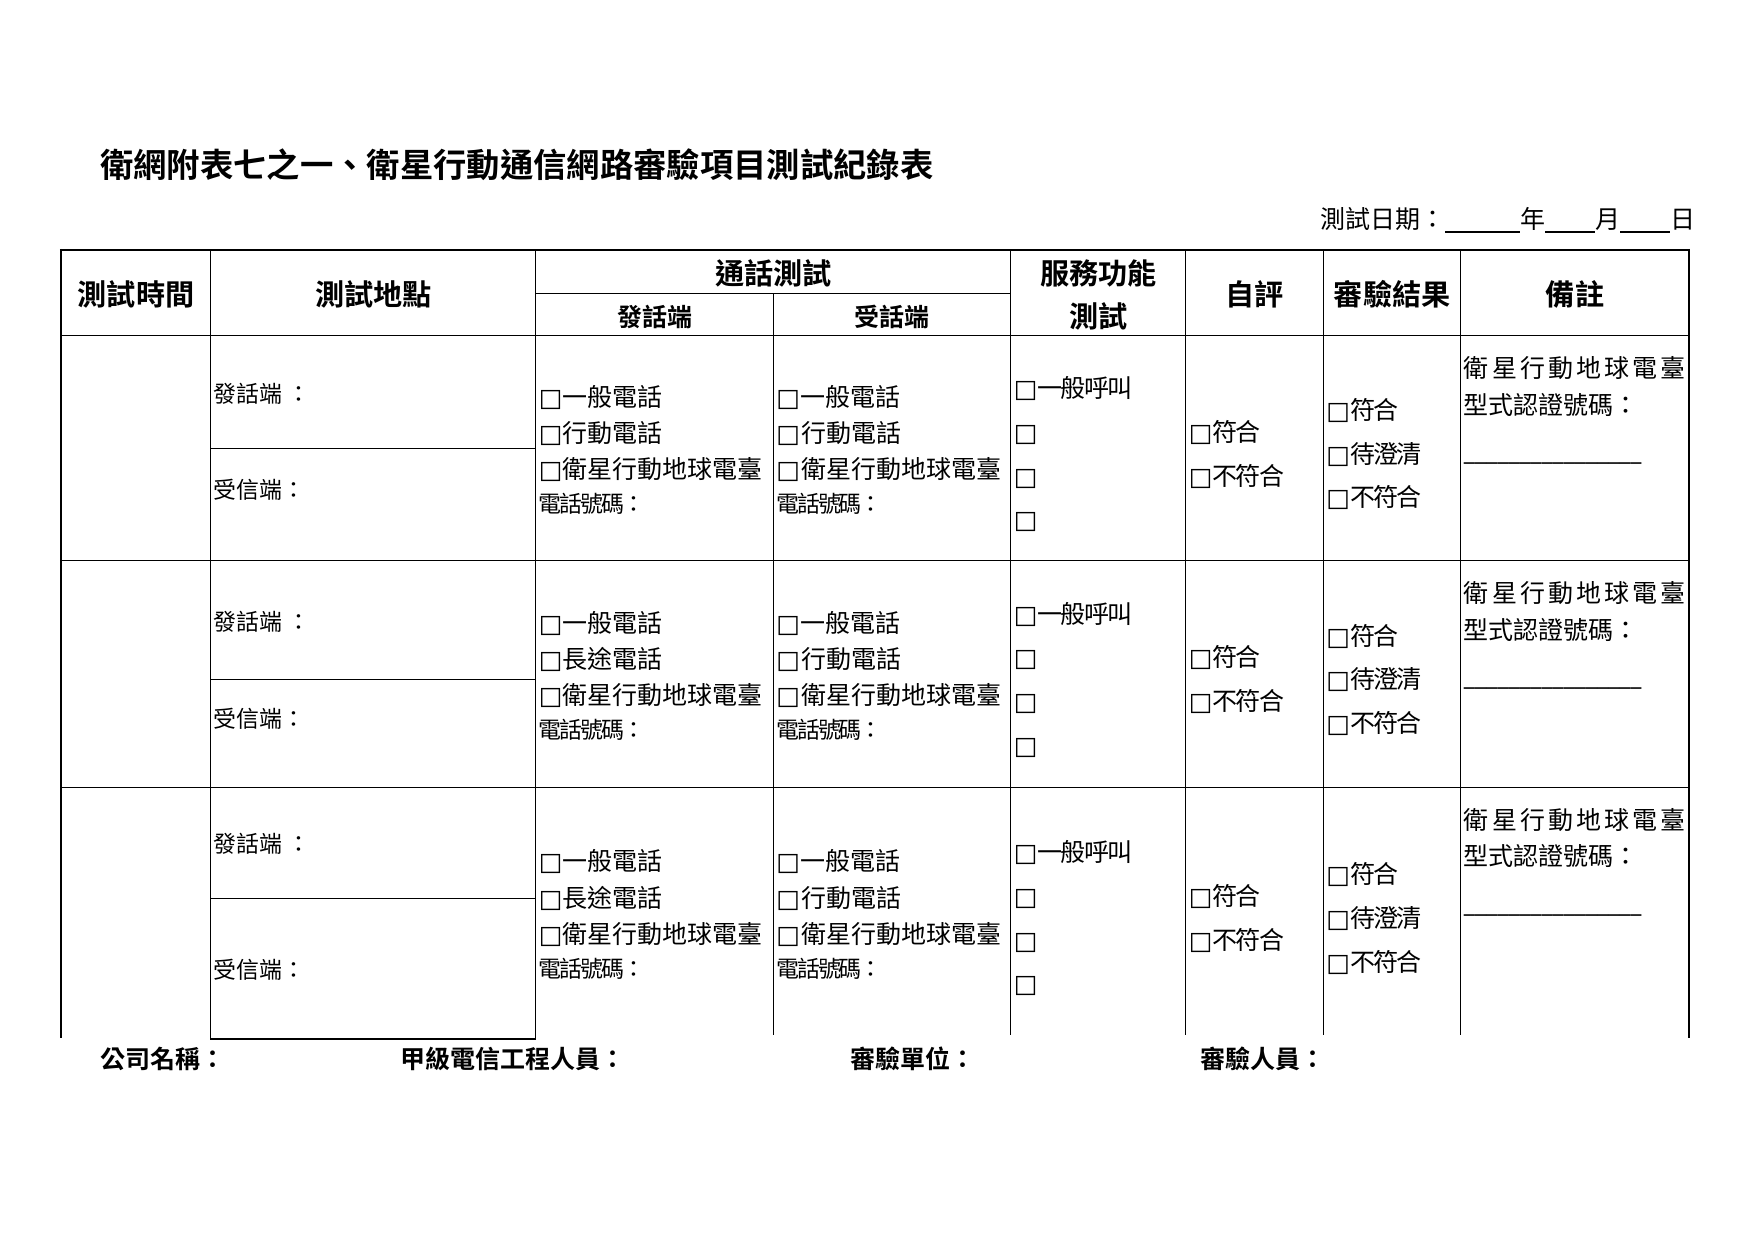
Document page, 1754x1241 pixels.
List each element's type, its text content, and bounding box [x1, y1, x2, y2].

table_cell □符合 □不符合 [1186, 561, 1323, 787]
table_cell □符合 □不符合 [1186, 336, 1323, 560]
table_cell □一般呼叫 □ □ □ [1011, 788, 1186, 1037]
table_cell [62, 788, 210, 1037]
table_cell □一般電話 □長途電話 □衛星行動地球電臺 電話號碼： [536, 788, 773, 1037]
table_cell 衛星行動地球電臺型式認證號碼： ________________ [1461, 561, 1688, 787]
table_cell 發話端 ： [211, 336, 535, 448]
table_cell □一般呼叫 □ □ □ [1011, 561, 1185, 787]
table_cell 受信端： [211, 680, 535, 787]
text 公司名稱： 甲級電信工程人員： 審驗單位： 審驗人員： [100, 1039, 1695, 1076]
table_cell 發話端 ： [211, 561, 535, 679]
table_header 通話測試 [536, 251, 1010, 293]
table_header 測試時間 [62, 251, 210, 335]
table_cell □符合 □不符合 [1186, 788, 1323, 1037]
table_header 備註 [1461, 251, 1688, 335]
table_header 測試地點 [211, 251, 535, 335]
table_cell □符合 □待澄清 □不符合 [1324, 336, 1460, 560]
table_cell 發話端 [536, 294, 773, 335]
table_cell [62, 336, 210, 560]
table_cell □一般電話 行動電話 衛星行動地球電臺 電話號碼： [774, 561, 1010, 787]
table_cell 衛星行動地球電臺型式認證號碼： ________________ [1461, 336, 1688, 560]
table_cell □一般電話 □長途電話 □衛星行動地球電臺 電話號碼： [536, 561, 773, 787]
table_cell □一般電話 □行動電話 □衛星行動地球電臺 電話號碼： [536, 336, 773, 560]
table_cell □符合 □待澄清 □不符合 [1323, 788, 1461, 1037]
text 測試日期： 年 月 日 [100, 200, 1695, 236]
table_cell □符合 □待澄清 □不符合 [1324, 561, 1460, 787]
table_header 自評 [1186, 251, 1323, 335]
table_cell 受信端： [211, 899, 535, 1037]
table_cell 衛星行動地球電臺型式認證號碼： ________________ [1461, 788, 1688, 1037]
table_cell [62, 561, 210, 787]
table_cell 發話端 ： [211, 788, 535, 898]
table_header 審驗結果 [1324, 251, 1460, 335]
table_cell □一般電話 行動電話 衛星行動地球電臺 電話號碼： [774, 336, 1010, 560]
table_header 服務功能 測試 [1011, 251, 1185, 335]
subtitle 衛網附表七之一、衛星行動通信網路審驗項目測試紀錄表 [100, 139, 1695, 187]
table_cell □一般呼叫 □ □ □ [1011, 336, 1185, 560]
table_cell 受話端 [774, 294, 1010, 335]
table_cell 受信端： [211, 449, 535, 560]
table_cell □一般電話 行動電話 衛星行動地球電臺 電話號碼： [773, 788, 1011, 1037]
